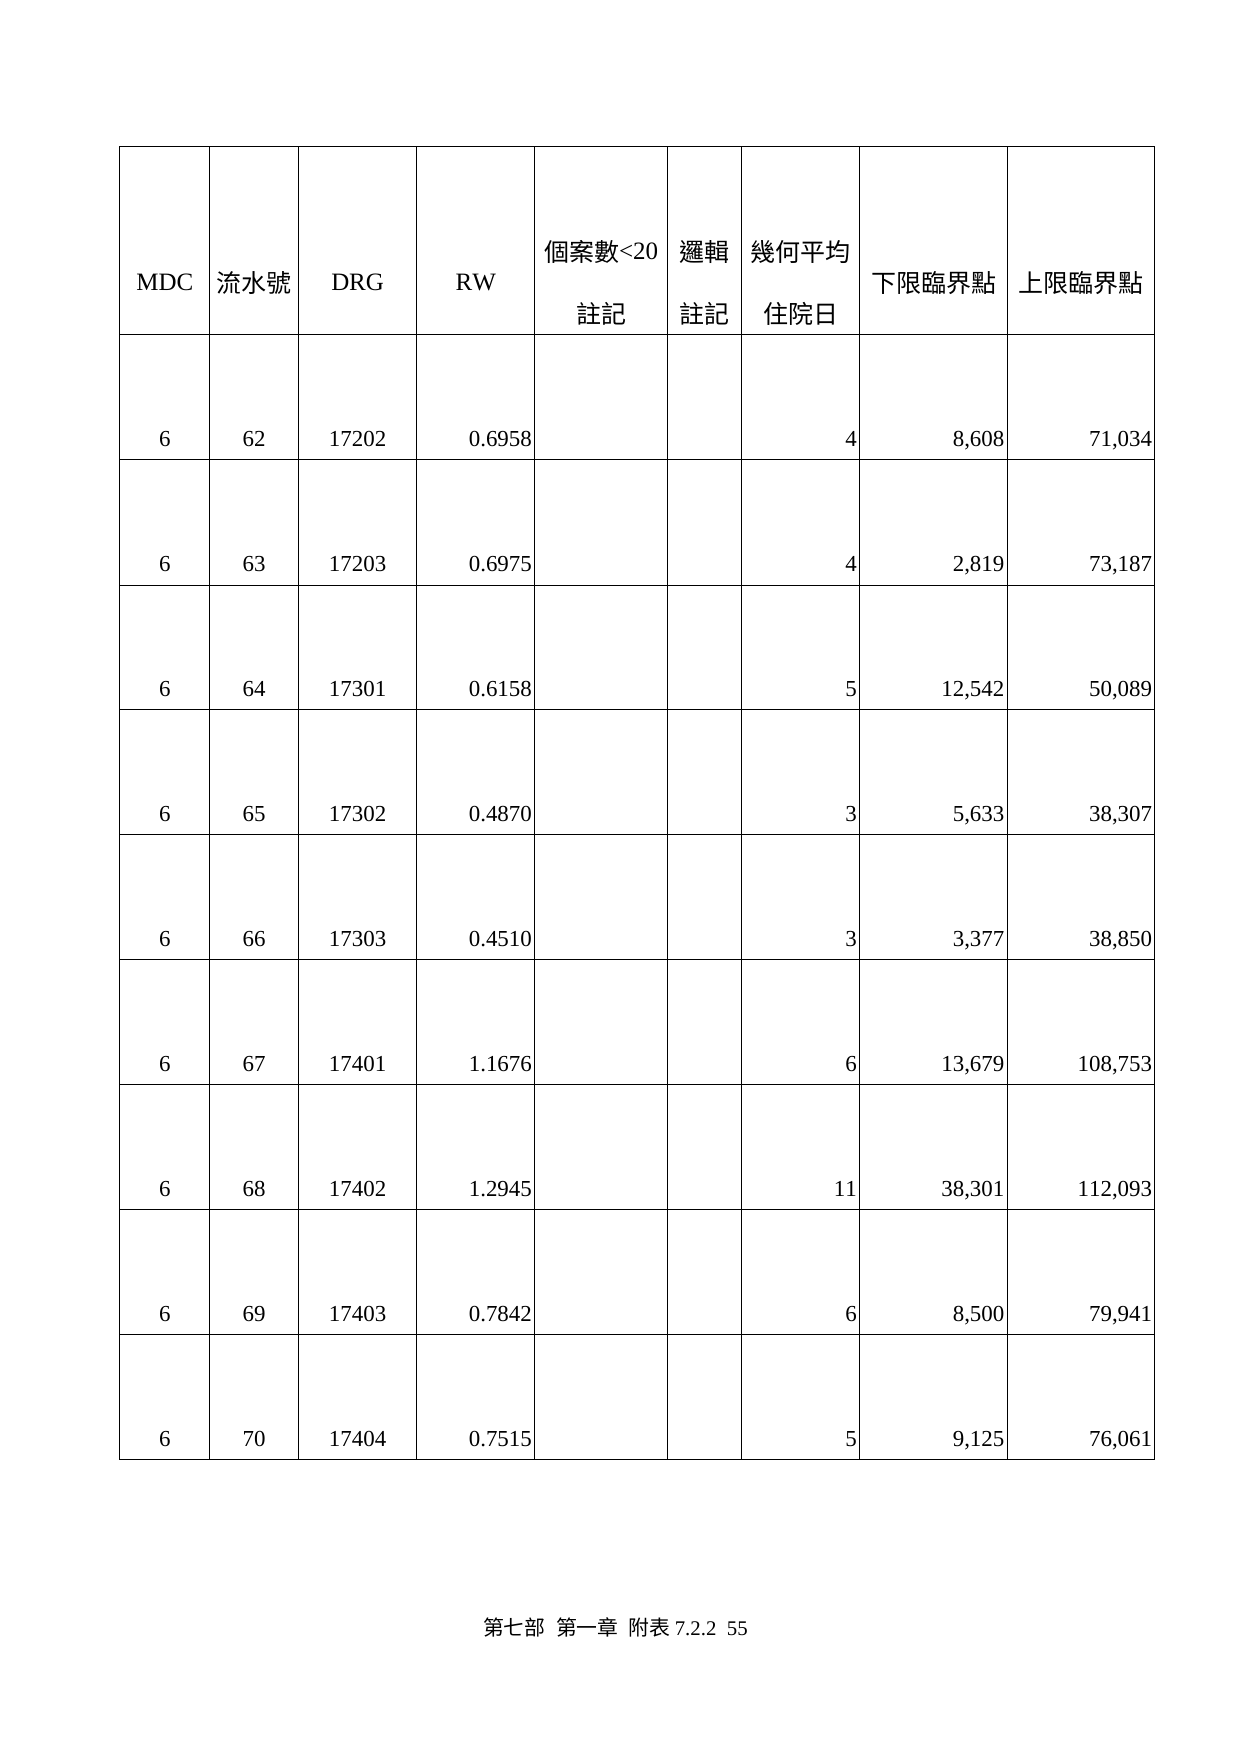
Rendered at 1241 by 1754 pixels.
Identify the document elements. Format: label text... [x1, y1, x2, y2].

table_header MDC [120, 147, 209, 334]
table_cell 0.4510 [417, 835, 534, 959]
table_cell [535, 960, 667, 1084]
table_cell 0.7842 [417, 1210, 534, 1334]
table_header 幾何平均住院日 [742, 147, 859, 334]
table_cell 0.4870 [417, 710, 534, 834]
table_cell [668, 460, 741, 584]
table_cell 6 [120, 835, 209, 959]
table_cell 17403 [299, 1210, 416, 1334]
table_cell 4 [742, 335, 859, 459]
table_cell 38,850 [1008, 835, 1154, 959]
table_cell 64 [210, 586, 298, 709]
table_header RW [417, 147, 534, 334]
table_cell 4 [742, 460, 859, 584]
table_cell 3 [742, 835, 859, 959]
table_cell 108,753 [1008, 960, 1154, 1084]
table_cell [535, 460, 667, 584]
table_cell [535, 1210, 667, 1334]
table_cell 38,307 [1008, 710, 1154, 834]
table_cell [668, 335, 741, 459]
table_cell 6 [742, 1210, 859, 1334]
table_header 下限臨界點 [860, 147, 1007, 334]
table_cell 112,093 [1008, 1085, 1154, 1209]
table_cell [668, 586, 741, 709]
table_cell 50,089 [1008, 586, 1154, 709]
table_cell 0.6975 [417, 460, 534, 584]
table_cell 69 [210, 1210, 298, 1334]
table_cell 73,187 [1008, 460, 1154, 584]
table_cell [668, 960, 741, 1084]
table_cell 3,377 [860, 835, 1007, 959]
table_cell 17202 [299, 335, 416, 459]
table_cell 8,500 [860, 1210, 1007, 1334]
table_cell 76,061 [1008, 1335, 1154, 1459]
table_header 上限臨界點 [1008, 147, 1154, 334]
table_cell 8,608 [860, 335, 1007, 459]
table_cell 6 [120, 960, 209, 1084]
table_cell [535, 335, 667, 459]
table_cell [668, 1210, 741, 1334]
table_cell 2,819 [860, 460, 1007, 584]
table_cell 17303 [299, 835, 416, 959]
table_cell 68 [210, 1085, 298, 1209]
table_cell 5,633 [860, 710, 1007, 834]
table_header 邏輯註記 [668, 147, 741, 334]
table_cell 0.7515 [417, 1335, 534, 1459]
table_cell [535, 586, 667, 709]
table_cell 17301 [299, 586, 416, 709]
table_cell 1.2945 [417, 1085, 534, 1209]
table_cell 9,125 [860, 1335, 1007, 1459]
table_cell 6 [120, 710, 209, 834]
table_cell 3 [742, 710, 859, 834]
table_cell [535, 710, 667, 834]
table_cell 6 [120, 586, 209, 709]
table_cell 5 [742, 586, 859, 709]
table_cell 17404 [299, 1335, 416, 1459]
table_cell 12,542 [860, 586, 1007, 709]
table_cell 63 [210, 460, 298, 584]
table_cell 6 [120, 1335, 209, 1459]
table_cell 17401 [299, 960, 416, 1084]
table_cell 79,941 [1008, 1210, 1154, 1334]
table_cell 11 [742, 1085, 859, 1209]
table_cell 17203 [299, 460, 416, 584]
table_cell [668, 710, 741, 834]
table_cell [535, 835, 667, 959]
table_cell 38,301 [860, 1085, 1007, 1209]
table_cell 66 [210, 835, 298, 959]
table_cell 17302 [299, 710, 416, 834]
table_cell 5 [742, 1335, 859, 1459]
table_cell 6 [120, 1210, 209, 1334]
table_cell 6 [120, 1085, 209, 1209]
table_cell 17402 [299, 1085, 416, 1209]
table_cell 13,679 [860, 960, 1007, 1084]
table_cell 62 [210, 335, 298, 459]
table_header 流水號 [210, 147, 298, 334]
table_cell [668, 835, 741, 959]
table_cell [668, 1335, 741, 1459]
table_cell [668, 1085, 741, 1209]
table_cell 6 [120, 335, 209, 459]
table_cell 65 [210, 710, 298, 834]
table_cell 0.6158 [417, 586, 534, 709]
table_cell 1.1676 [417, 960, 534, 1084]
table_cell 0.6958 [417, 335, 534, 459]
table_header DRG [299, 147, 416, 334]
table_cell 71,034 [1008, 335, 1154, 459]
table_cell 70 [210, 1335, 298, 1459]
table_cell [535, 1335, 667, 1459]
table_cell 67 [210, 960, 298, 1084]
table_cell [535, 1085, 667, 1209]
table_cell 6 [742, 960, 859, 1084]
table_header 個案數<20註記 [535, 147, 667, 334]
table_cell 6 [120, 460, 209, 584]
